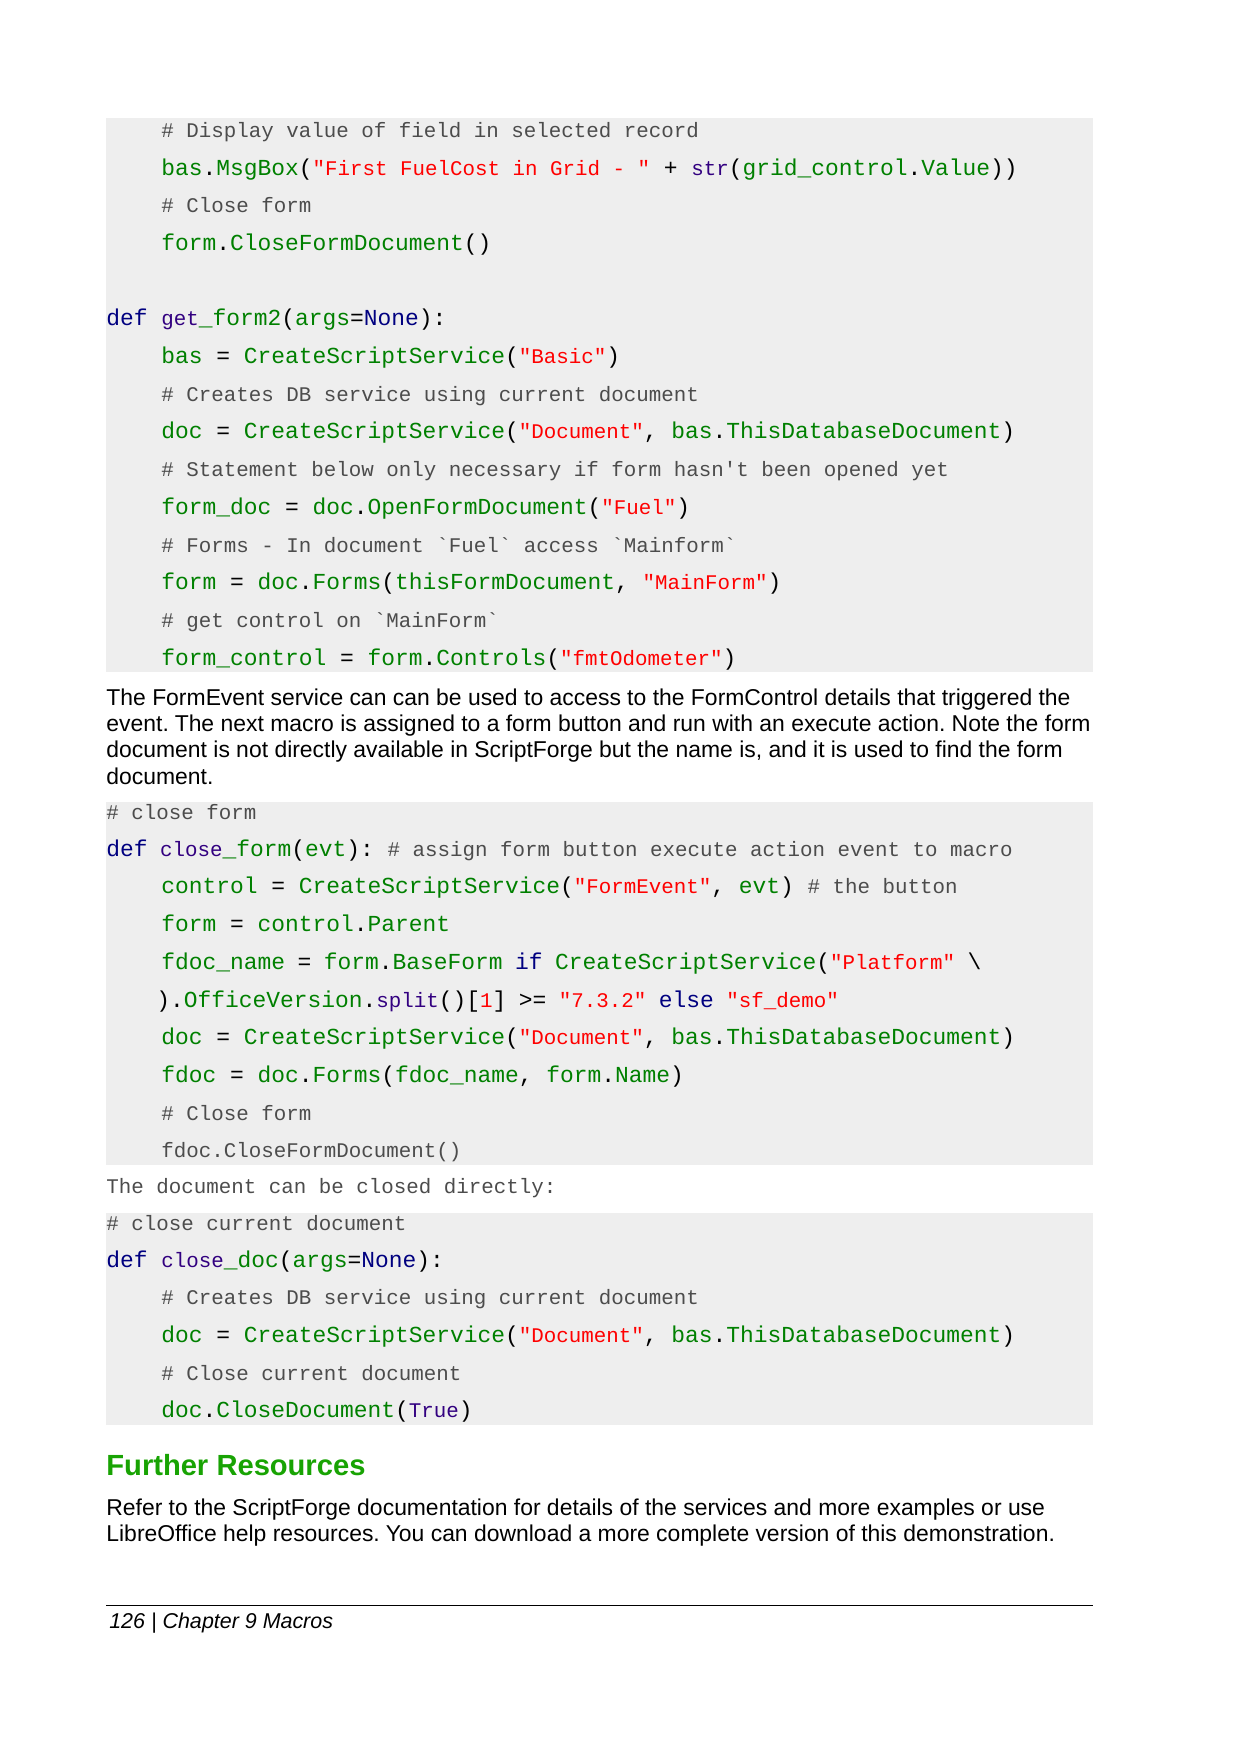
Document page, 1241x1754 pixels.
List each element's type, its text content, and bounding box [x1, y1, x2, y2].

text control = CreateScriptService("FormEvent", evt) # the button [106, 875, 1093, 901]
text # close form [106, 802, 1093, 825]
text bas = CreateScriptService("Basic") [106, 344, 1093, 370]
text form = doc.Forms(thisFormDocument, "MainForm") [106, 571, 1093, 597]
text ).OfficeVersion.split()[1] >= "7.3.2" else "sf_demo" [106, 988, 1093, 1014]
subtitle Further Resources [106, 1448, 1093, 1482]
text fdoc_name = form.BaseForm if CreateScriptService("Platform" \ [106, 950, 1093, 976]
text # Creates DB service using current document [106, 1286, 1093, 1312]
text doc.CloseDocument(True) [106, 1399, 1093, 1425]
text form_doc = doc.OpenFormDocument("Fuel") [106, 495, 1093, 521]
text def close_form(evt): # assign form button execute action event to macro [106, 837, 1093, 863]
text fdoc = doc.Forms(fdoc_name, form.Name) [106, 1063, 1093, 1089]
text # Creates DB service using current document [106, 382, 1093, 408]
text doc = CreateScriptService("Document", bas.ThisDatabaseDocument) [106, 1026, 1093, 1052]
text The document can be closed directly: [106, 1176, 1093, 1200]
text # Close current document [106, 1361, 1093, 1387]
text Refer to the ScriptForge documentation for details of the services and more examples or use LibreOffice help resources. You can download a more complete version of this demonstration. [106, 1494, 1093, 1546]
text # Close form [106, 193, 1093, 219]
text # get control on `MainForm` [106, 608, 1093, 634]
text doc = CreateScriptService("Document", bas.ThisDatabaseDocument) [106, 1323, 1093, 1349]
text # close current document [106, 1213, 1093, 1236]
text # Close form [106, 1101, 1093, 1127]
text The FormEvent service can can be used to access to the FormControl details that triggered the event. The next macro is assigned to a form button and run with an execute action. Note the form document is not directly available in ScriptForge but the name is, and it is used to find the form document. [106, 684, 1093, 789]
text bas.MsgBox("First FuelCost in Grid - " + str(grid_control.Value)) [106, 156, 1093, 182]
text # Forms - In document `Fuel` access `Mainform` [106, 533, 1093, 559]
text def close_doc(args=None): [106, 1248, 1093, 1274]
text # Display value of field in selected record [106, 118, 1093, 144]
text form = control.Parent [106, 912, 1093, 938]
text def get_form2(args=None): [106, 307, 1093, 333]
text form.CloseFormDocument() [106, 231, 1093, 257]
text # Statement below only necessary if form hasn't been opened yet [106, 457, 1093, 483]
text form_control = form.Controls("fmtOdometer") [106, 646, 1093, 672]
text fdoc.CloseFormDocument() [106, 1139, 1093, 1165]
text doc = CreateScriptService("Document", bas.ThisDatabaseDocument) [106, 420, 1093, 446]
